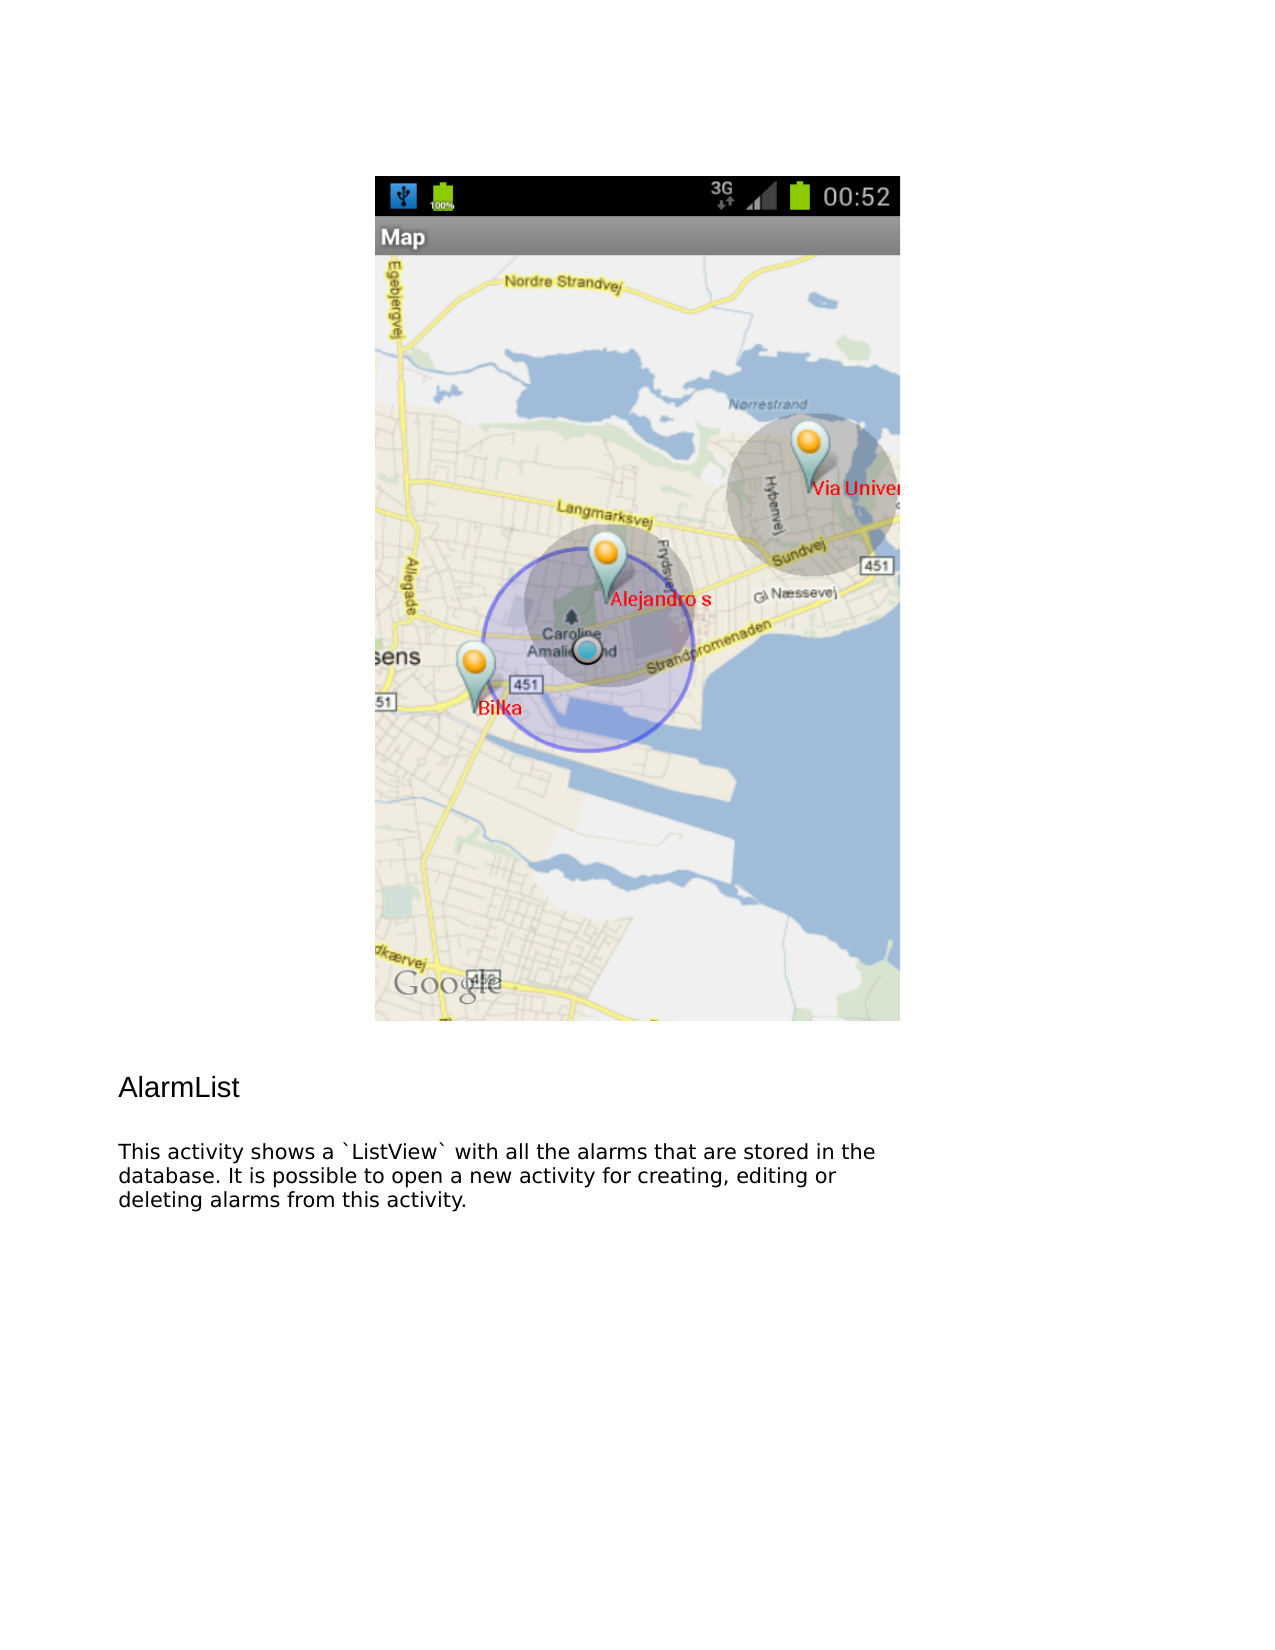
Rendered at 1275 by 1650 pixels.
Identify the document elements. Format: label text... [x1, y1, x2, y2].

text This activity shows a `ListView` with all the alarms that are stored in the [118, 1140, 1157, 1164]
picture [375, 176, 901, 1021]
subtitle AlarmList [118, 1069, 1157, 1103]
text database. It is possible to open a new activity for creating, editing or [118, 1164, 1157, 1188]
text deleting alarms from this activity. [118, 1188, 1157, 1213]
